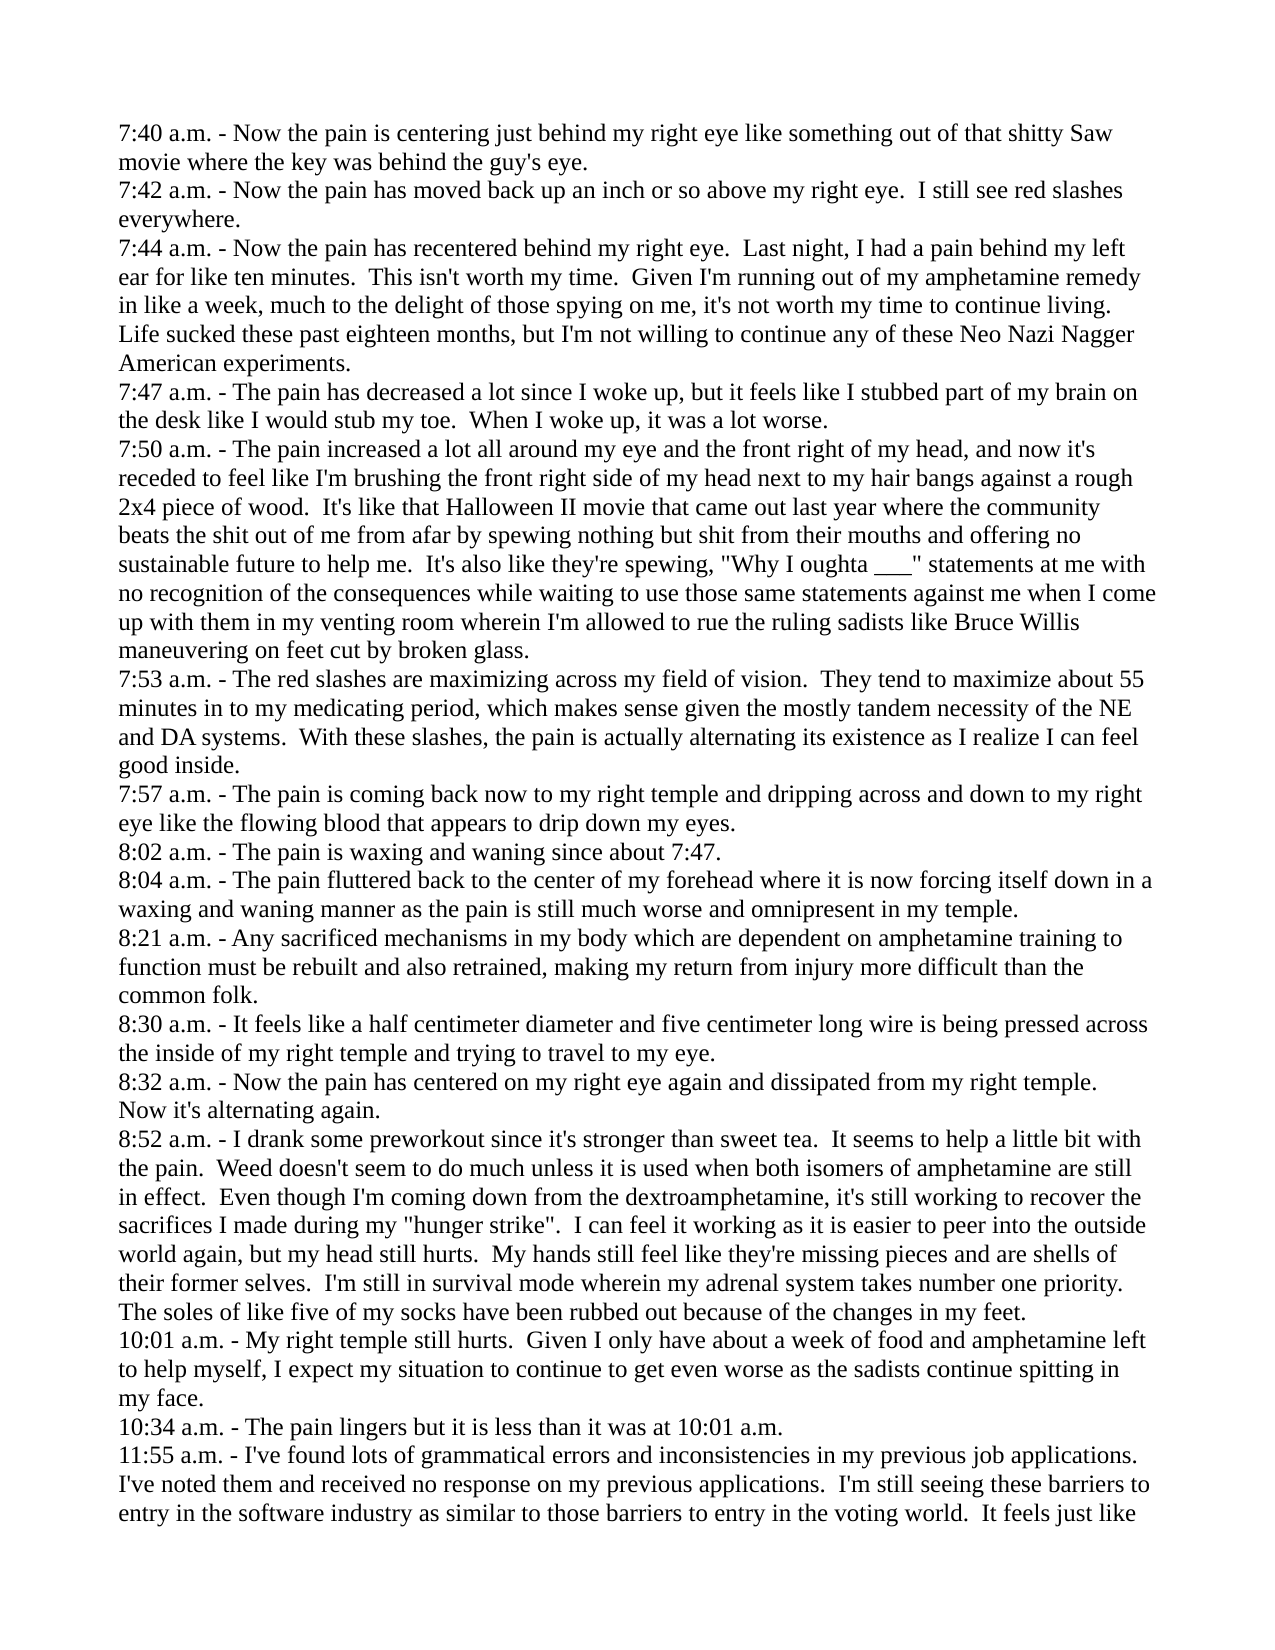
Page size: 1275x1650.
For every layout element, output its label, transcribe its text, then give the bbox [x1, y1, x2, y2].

text 8:30 a.m. - It feels like a half centimeter diameter and five centimeter long wire is being pressed across the inside of my right temple and trying to travel to my eye. [118, 1009, 1157, 1067]
text 7:47 a.m. - The pain has decreased a lot since I woke up, but it feels like I stubbed part of my brain on the desk like I would stub my toe. When I woke up, it was a lot worse. [118, 377, 1157, 434]
text 7:53 a.m. - The red slashes are maximizing across my field of vision. They tend to maximize about 55 minutes in to my medicating period, which makes sense given the mostly tandem necessity of the NE and DA systems. With these slashes, the pain is actually alternating its existence as I realize I can feel good inside. [118, 664, 1157, 779]
text 8:21 a.m. - Any sacrificed mechanisms in my body which are dependent on amphetamine training to function must be rebuilt and also retrained, making my return from injury more difficult than the common folk. [118, 923, 1157, 1009]
text 7:40 a.m. - Now the pain is centering just behind my right eye like something out of that shitty Saw movie where the key was behind the guy's eye. [118, 118, 1157, 176]
text 7:42 a.m. - Now the pain has moved back up an inch or so above my right eye. I still see red slashes everywhere. [118, 176, 1157, 233]
text 8:32 a.m. - Now the pain has centered on my right eye again and dissipated from my right temple. Now it's alternating again. [118, 1067, 1157, 1124]
text 7:57 a.m. - The pain is coming back now to my right temple and dripping across and down to my right eye like the flowing blood that appears to drip down my eyes. [118, 779, 1157, 837]
text 7:50 a.m. - The pain increased a lot all around my eye and the front right of my head, and now it's receded to feel like I'm brushing the front right side of my head next to my hair bangs against a rough 2x4 piece of wood. It's like that Halloween II movie that came out last year where the community beats the shit out of me from afar by spewing nothing but shit from their mouths and offering no sustainable future to help me. It's also like they're spewing, "Why I oughta ___" statements at me with no recognition of the consequences while waiting to use those same statements against me when I come up with them in my venting room wherein I'm allowed to rue the ruling sadists like Bruce Willis maneuvering on feet cut by broken glass. [118, 434, 1157, 664]
text 10:34 a.m. - The pain lingers but it is less than it was at 10:01 a.m. [118, 1412, 1157, 1441]
text 11:55 a.m. - I've found lots of grammatical errors and inconsistencies in my previous job applications. I've noted them and received no response on my previous applications. I'm still seeing these barriers to entry in the software industry as similar to those barriers to entry in the voting world. It feels just like [118, 1441, 1157, 1527]
text 8:52 a.m. - I drank some preworkout since it's stronger than sweet tea. It seems to help a little bit with the pain. Weed doesn't seem to do much unless it is used when both isomers of amphetamine are still in effect. Even though I'm coming down from the dextroamphetamine, it's still working to recover the sacrifices I made during my "hunger strike". I can feel it working as it is easier to peer into the outside world again, but my head still hurts. My hands still feel like they're missing pieces and are shells of their former selves. I'm still in survival mode wherein my adrenal system takes number one priority. The soles of like five of my socks have been rubbed out because of the changes in my feet. [118, 1124, 1157, 1326]
text 10:01 a.m. - My right temple still hurts. Given I only have about a week of food and amphetamine left to help myself, I expect my situation to continue to get even worse as the sadists continue spitting in my face. [118, 1326, 1157, 1412]
text 8:04 a.m. - The pain fluttered back to the center of my forehead where it is now forcing itself down in a waxing and waning manner as the pain is still much worse and omnipresent in my temple. [118, 866, 1157, 923]
text 8:02 a.m. - The pain is waxing and waning since about 7:47. [118, 837, 1157, 866]
text 7:44 a.m. - Now the pain has recentered behind my right eye. Last night, I had a pain behind my left ear for like ten minutes. This isn't worth my time. Given I'm running out of my amphetamine remedy in like a week, much to the delight of those spying on me, it's not worth my time to continue living. Life sucked these past eighteen months, but I'm not willing to continue any of these Neo Nazi Nagger American experiments. [118, 233, 1157, 377]
